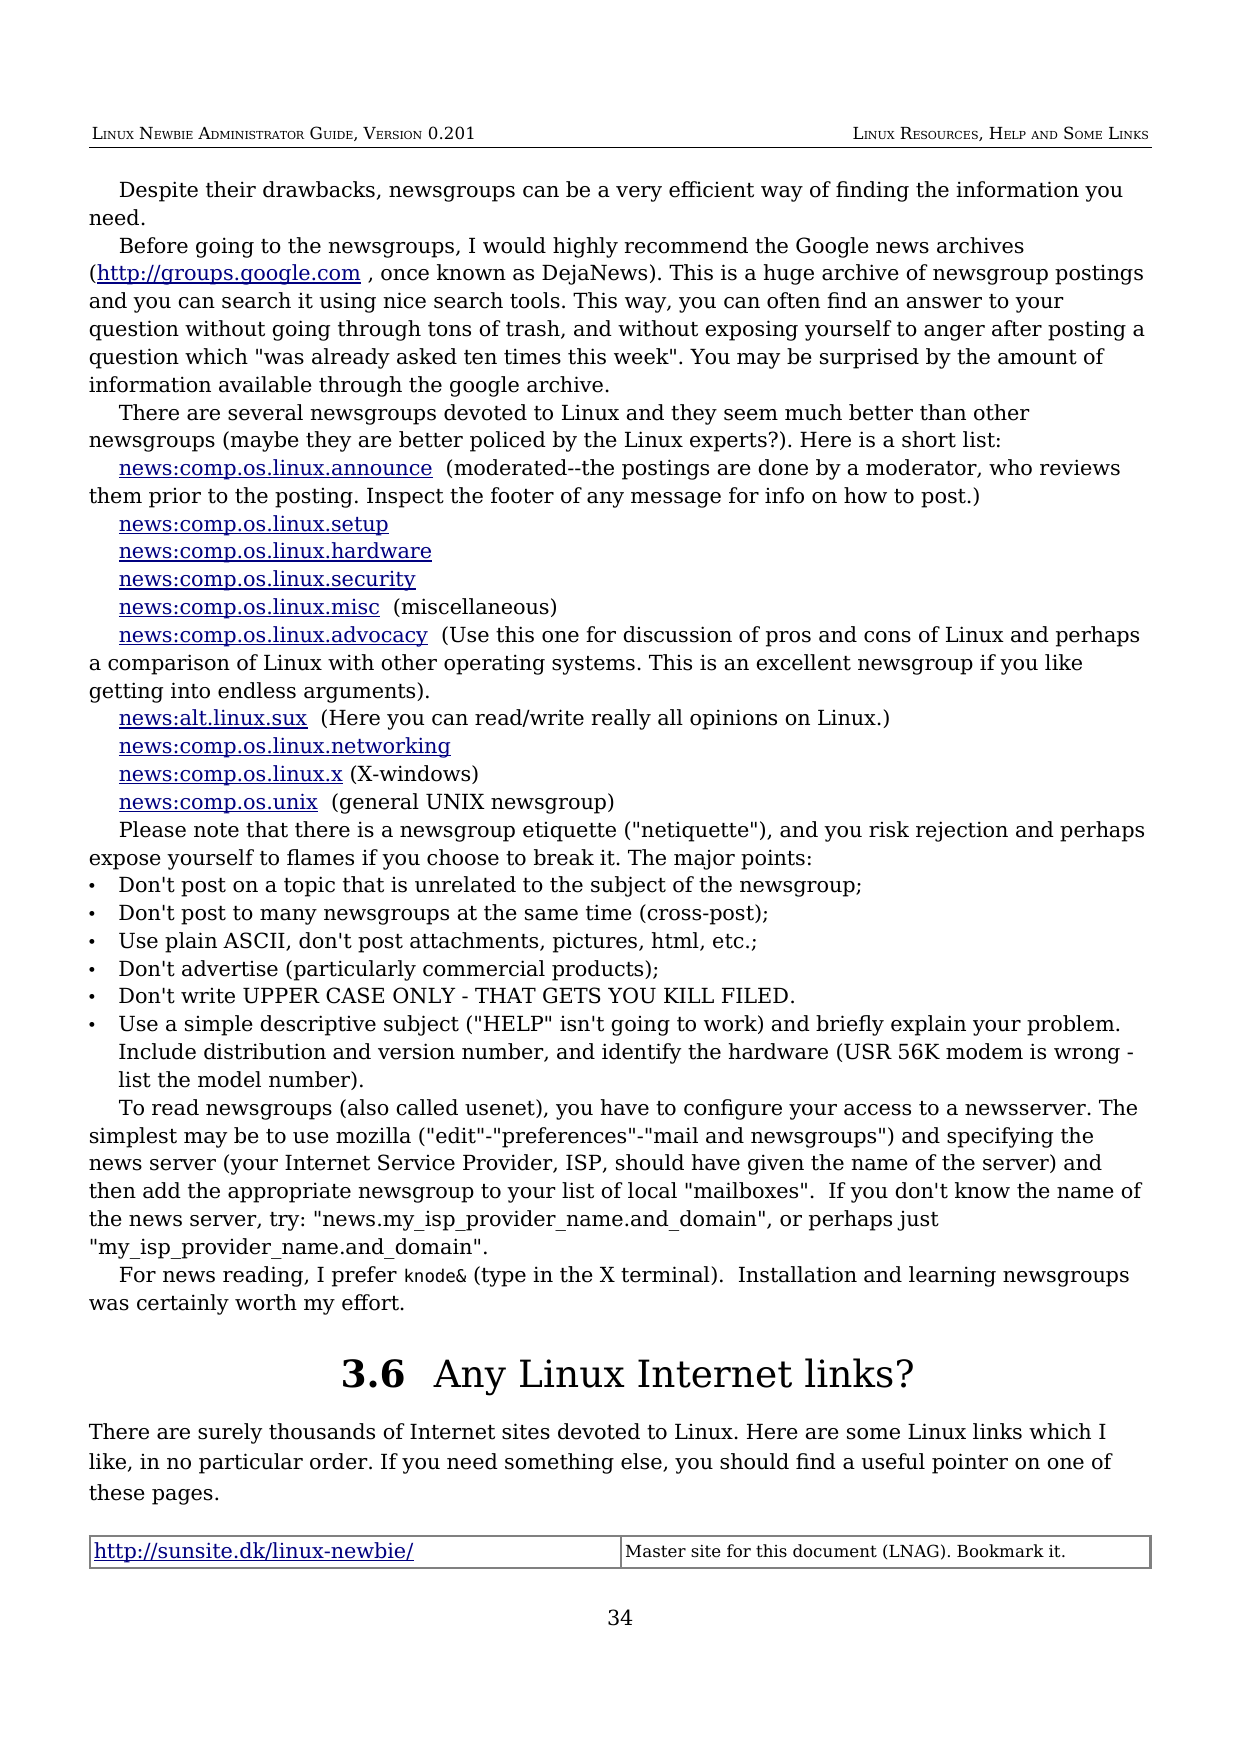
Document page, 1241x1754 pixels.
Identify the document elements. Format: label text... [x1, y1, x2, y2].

text There are several newsgroups devoted to Linux and they seem much better than other newsgroups (maybe they are better policed by the Linux experts?). Here is a short list: [88, 401, 1152, 453]
text For news reading, I prefer knode& (type in the X terminal). Installation and learning newsgroups was certainly worth my effort. [88, 1263, 1152, 1315]
text news:comp.os.unix (general UNIX newsgroup) [88, 790, 1152, 814]
text news:comp.os.linux.setup [88, 512, 1152, 536]
list Use a simple descriptive subject ("HELP" isn't going to work) and briefly explain your problem. Include distribution and version number, and identify the hardware (USR 56K modem is wrong - list the model number). [88, 1012, 1152, 1092]
list Don't write UPPER CASE ONLY - THAT GETS YOU KILL FILED. [88, 985, 1152, 1009]
text news:comp.os.linux.security [88, 567, 1152, 592]
text news:comp.os.linux.advocacy (Use this one for discussion of pros and cons of Linux and perhaps a comparison of Linux with other operating systems. This is an excellent newsgroup if you like getting into endless arguments). [88, 623, 1152, 703]
text Despite their drawbacks, newsgroups can be a very efficient way of finding the information you need. [88, 178, 1152, 230]
text There are surely thousands of Internet sites devoted to Linux. Here are some Linux links which I like, in no particular order. If you need something else, you should find a useful pointer on one of these pages. [88, 1420, 1152, 1505]
text news:comp.os.linux.x (X-windows) [88, 762, 1152, 786]
table_header http://sunsite.dk/linux-newbie/ [91, 1537, 620, 1567]
text news:alt.linux.sux (Here you can read/write really all opinions on Linux.) [88, 707, 1152, 731]
text news:comp.os.linux.misc (miscellaneous) [88, 595, 1152, 619]
list Use plain ASCII, don't post attachments, pictures, html, etc.; [88, 929, 1152, 953]
list Don't post on a topic that is unrelated to the subject of the newsgroup; [88, 873, 1152, 898]
subtitle Any Linux Internet links? [88, 1352, 1152, 1396]
text news:comp.os.linux.hardware [88, 540, 1152, 564]
text Before going to the newsgroups, I would highly recommend the Google news archives (http://groups.google.com , once known as DejaNews). This is a huge archive of newsgroup postings and you can search it using nice search tools. This way, you can often find an answer to your question without going through tons of trash, and without exposing yourself to anger after posting a question which "was already asked ten times this week". You may be surprised by the amount of information available through the google archive. [88, 234, 1152, 397]
text news:comp.os.linux.networking [88, 734, 1152, 759]
table_header Master site for this document (LNAG). Bookmark it. [622, 1537, 1149, 1567]
text To read newsgroups (also called usenet), you have to configure your access to a newsserver. The simplest may be to use mozilla ("edit"-"preferences"-"mail and newsgroups") and specifying the news server (your Internet Service Provider, ISP, should have given the name of the server) and then add the appropriate newsgroup to your list of local "mailboxes". If you don't know the name of the news server, try: "news.my_isp_provider_name.and_domain", or perhaps just "my_isp_provider_name.and_domain". [88, 1096, 1152, 1259]
text Please note that there is a newsgroup etiquette ("netiquette"), and you risk rejection and perhaps expose yourself to flames if you choose to break it. The major points: [88, 818, 1152, 870]
list Don't post to many newsgroups at the same time (cross-post); [88, 901, 1152, 926]
text news:comp.os.linux.announce (moderated--the postings are done by a moderator, who reviews them prior to the posting. Inspect the footer of any message for info on how to post.) [88, 456, 1152, 508]
list Don't advertise (particularly commercial products); [88, 957, 1152, 981]
